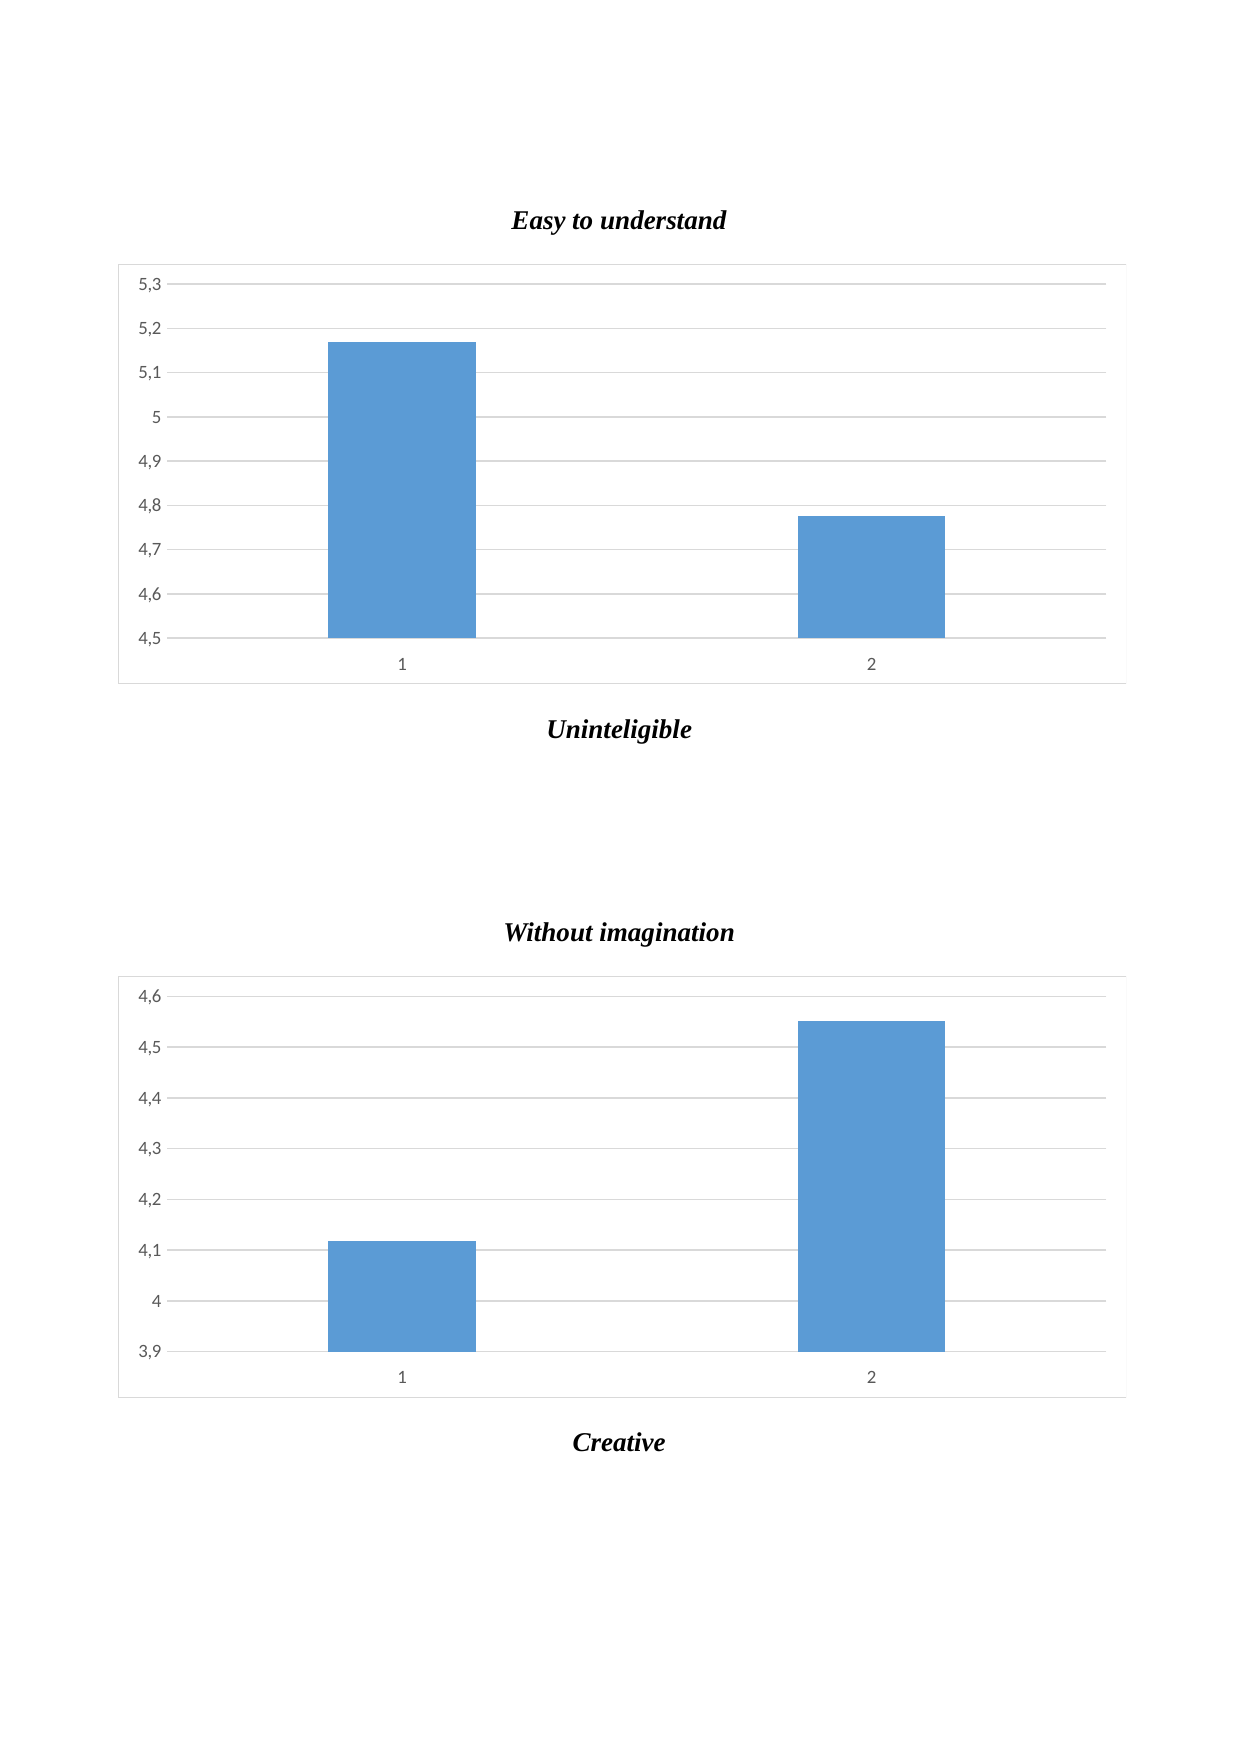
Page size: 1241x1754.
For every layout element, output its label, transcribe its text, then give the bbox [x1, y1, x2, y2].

text Uninteligible [118, 713, 1122, 744]
text Without imagination [118, 916, 1122, 948]
text Creative [118, 1426, 1122, 1457]
text Easy to understand [118, 204, 1122, 236]
